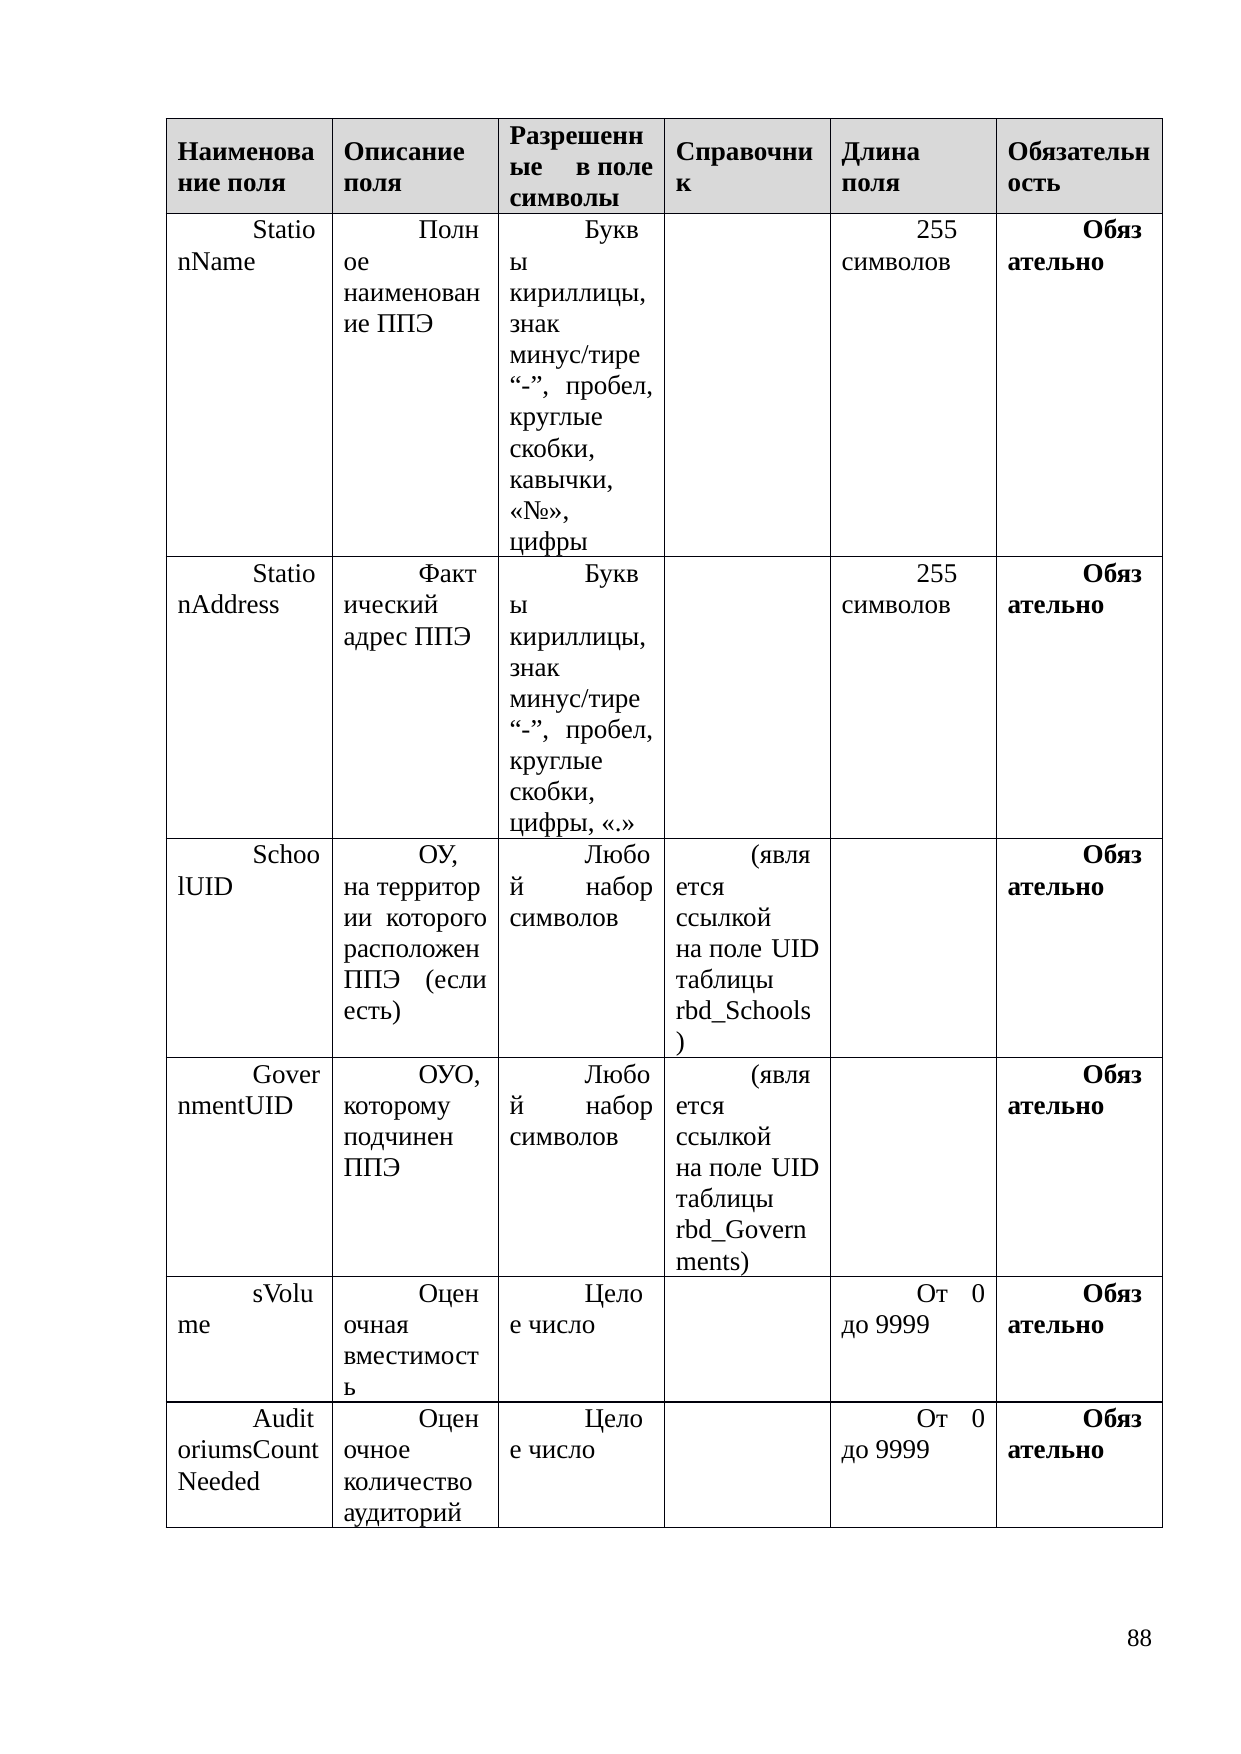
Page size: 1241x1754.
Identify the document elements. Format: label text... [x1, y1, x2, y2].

table_cell Фактический адрес ППЭ [333, 557, 498, 838]
table_cell Буквы кириллицы, знак минус/тире “-”, пробел, круглые скобки, цифры, «.» [499, 557, 664, 838]
table_cell (является ссылкой на поле UID таблицы rbd_Schools) [665, 839, 830, 1057]
table_cell StationAddress [167, 557, 332, 838]
table_cell От 0 до 9999 [831, 1277, 996, 1401]
table_cell Любой набор символов [499, 1058, 664, 1276]
table_cell Оценочная вместимость [333, 1277, 498, 1401]
table_cell 255 символов [831, 214, 996, 556]
table_cell Обязательно [997, 1058, 1162, 1276]
table_cell Целое число [499, 1403, 664, 1527]
table_cell Обязательно [997, 1403, 1162, 1527]
table_cell ОУО, которому подчинен ППЭ [333, 1058, 498, 1276]
table_cell [831, 1058, 996, 1276]
table_header Наименование поля [167, 119, 332, 213]
table_cell GovernmentUID [167, 1058, 332, 1276]
table_cell [665, 1277, 830, 1401]
table_cell Обязательно [997, 557, 1162, 838]
table_cell Обязательно [997, 1277, 1162, 1401]
table_cell [665, 214, 830, 556]
table_cell (является ссылкой на поле UID таблицы rbd_Governments) [665, 1058, 830, 1276]
table_header Длина поля [831, 119, 996, 213]
table_cell sVolume [167, 1277, 332, 1401]
table_header Описание поля [333, 119, 498, 213]
table_cell Буквы кириллицы, знак минус/тире “-”, пробел, круглые скобки, кавычки, «№», цифры [499, 214, 664, 556]
table_cell Обязательно [997, 839, 1162, 1057]
table_cell Оценочное количество аудиторий [333, 1403, 498, 1527]
table_cell Любой набор символов [499, 839, 664, 1057]
table_cell От 0 до 9999 [831, 1403, 996, 1527]
table_header Справочник [665, 119, 830, 213]
table_cell Обязательно [997, 214, 1162, 556]
table_cell Полное наименование ППЭ [333, 214, 498, 556]
table_cell [665, 1403, 830, 1527]
table_cell [831, 839, 996, 1057]
table_cell [665, 557, 830, 838]
table_cell SchoolUID [167, 839, 332, 1057]
table_header Обязательность [997, 119, 1162, 213]
table_cell Целое число [499, 1277, 664, 1401]
table_cell ОУ, на территории которого расположен ППЭ (если есть) [333, 839, 498, 1057]
table_header Разрешенные в поле символы [499, 119, 664, 213]
table_cell AuditoriumsCountNeeded [167, 1403, 332, 1527]
table_cell StationName [167, 214, 332, 556]
table_cell 255 символов [831, 557, 996, 838]
